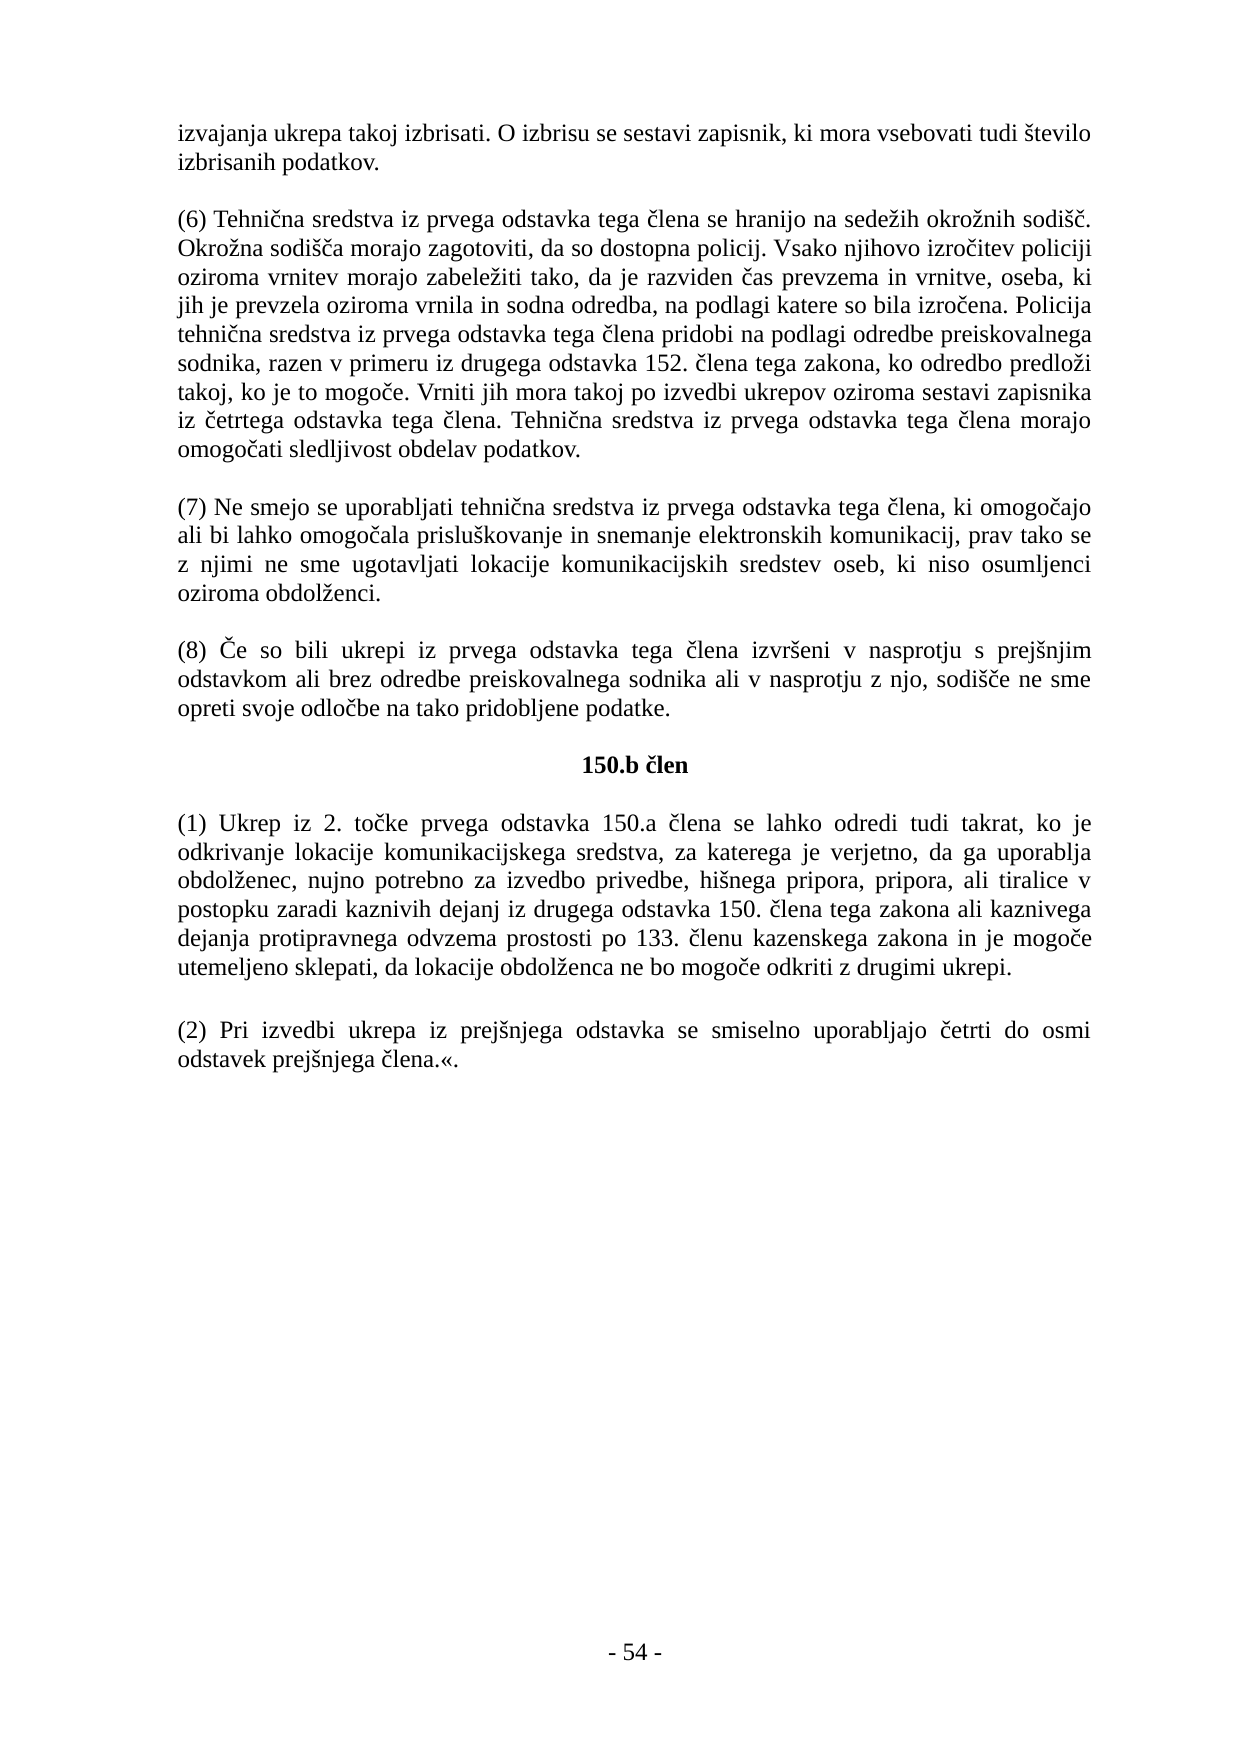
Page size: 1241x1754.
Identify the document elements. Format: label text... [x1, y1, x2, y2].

text (6) Tehnična sredstva iz prvega odstavka tega člena se hranijo na sedežih okrožnih sodišč. Okrožna sodišča morajo zagotoviti, da so dostopna policij. Vsako njihovo izročitev policiji oziroma vrnitev morajo zabeležiti tako, da je razviden čas prevzema in vrnitve, oseba, ki jih je prevzela oziroma vrnila in sodna odredba, na podlagi katere so bila izročena. Policija tehnična sredstva iz prvega odstavka tega člena pridobi na podlagi odredbe preiskovalnega sodnika, razen v primeru iz drugega odstavka 152. člena tega zakona, ko odredbo predloži takoj, ko je to mogoče. Vrniti jih mora takoj po izvedbi ukrepov oziroma sestavi zapisnika iz četrtega odstavka tega člena. Tehnična sredstva iz prvega odstavka tega člena morajo omogočati sledljivost obdelav podatkov. [177, 204, 1093, 463]
text izvajanja ukrepa takoj izbrisati. O izbrisu se sestavi zapisnik, ki mora vsebovati tudi število izbrisanih podatkov. [177, 118, 1093, 176]
text (7) Ne smejo se uporabljati tehnična sredstva iz prvega odstavka tega člena, ki omogočajo ali bi lahko omogočala prisluškovanje in snemanje elektronskih komunikacij, prav tako se z njimi ne sme ugotavljati lokacije komunikacijskih sredstev oseb, ki niso osumljenci oziroma obdolženci. [177, 492, 1093, 607]
text (1) Ukrep iz 2. točke prvega odstavka 150.a člena se lahko odredi tudi takrat, ko je odkrivanje lokacije komunikacijskega sredstva, za katerega je verjetno, da ga uporablja obdolženec, nujno potrebno za izvedbo privedbe, hišnega pripora, pripora, ali tiralice v postopku zaradi kaznivih dejanj iz drugega odstavka 150. člena tega zakona ali kaznivega dejanja protipravnega odvzema prostosti po 133. členu kazenskega zakona in je mogoče utemeljeno sklepati, da lokacije obdolženca ne bo mogoče odkriti z drugimi ukrepi. [177, 808, 1093, 981]
text (2) Pri izvedbi ukrepa iz prejšnjega odstavka se smiselno uporabljajo četrti do osmi odstavek prejšnjega člena.«. [177, 1015, 1093, 1073]
text 150.b člen [177, 751, 1093, 779]
text (8) Če so bili ukrepi iz prvega odstavka tega člena izvršeni v nasprotju s prejšnjim odstavkom ali brez odredbe preiskovalnega sodnika ali v nasprotju z njo, sodišče ne sme opreti svoje odločbe na tako pridobljene podatke. [177, 636, 1093, 722]
